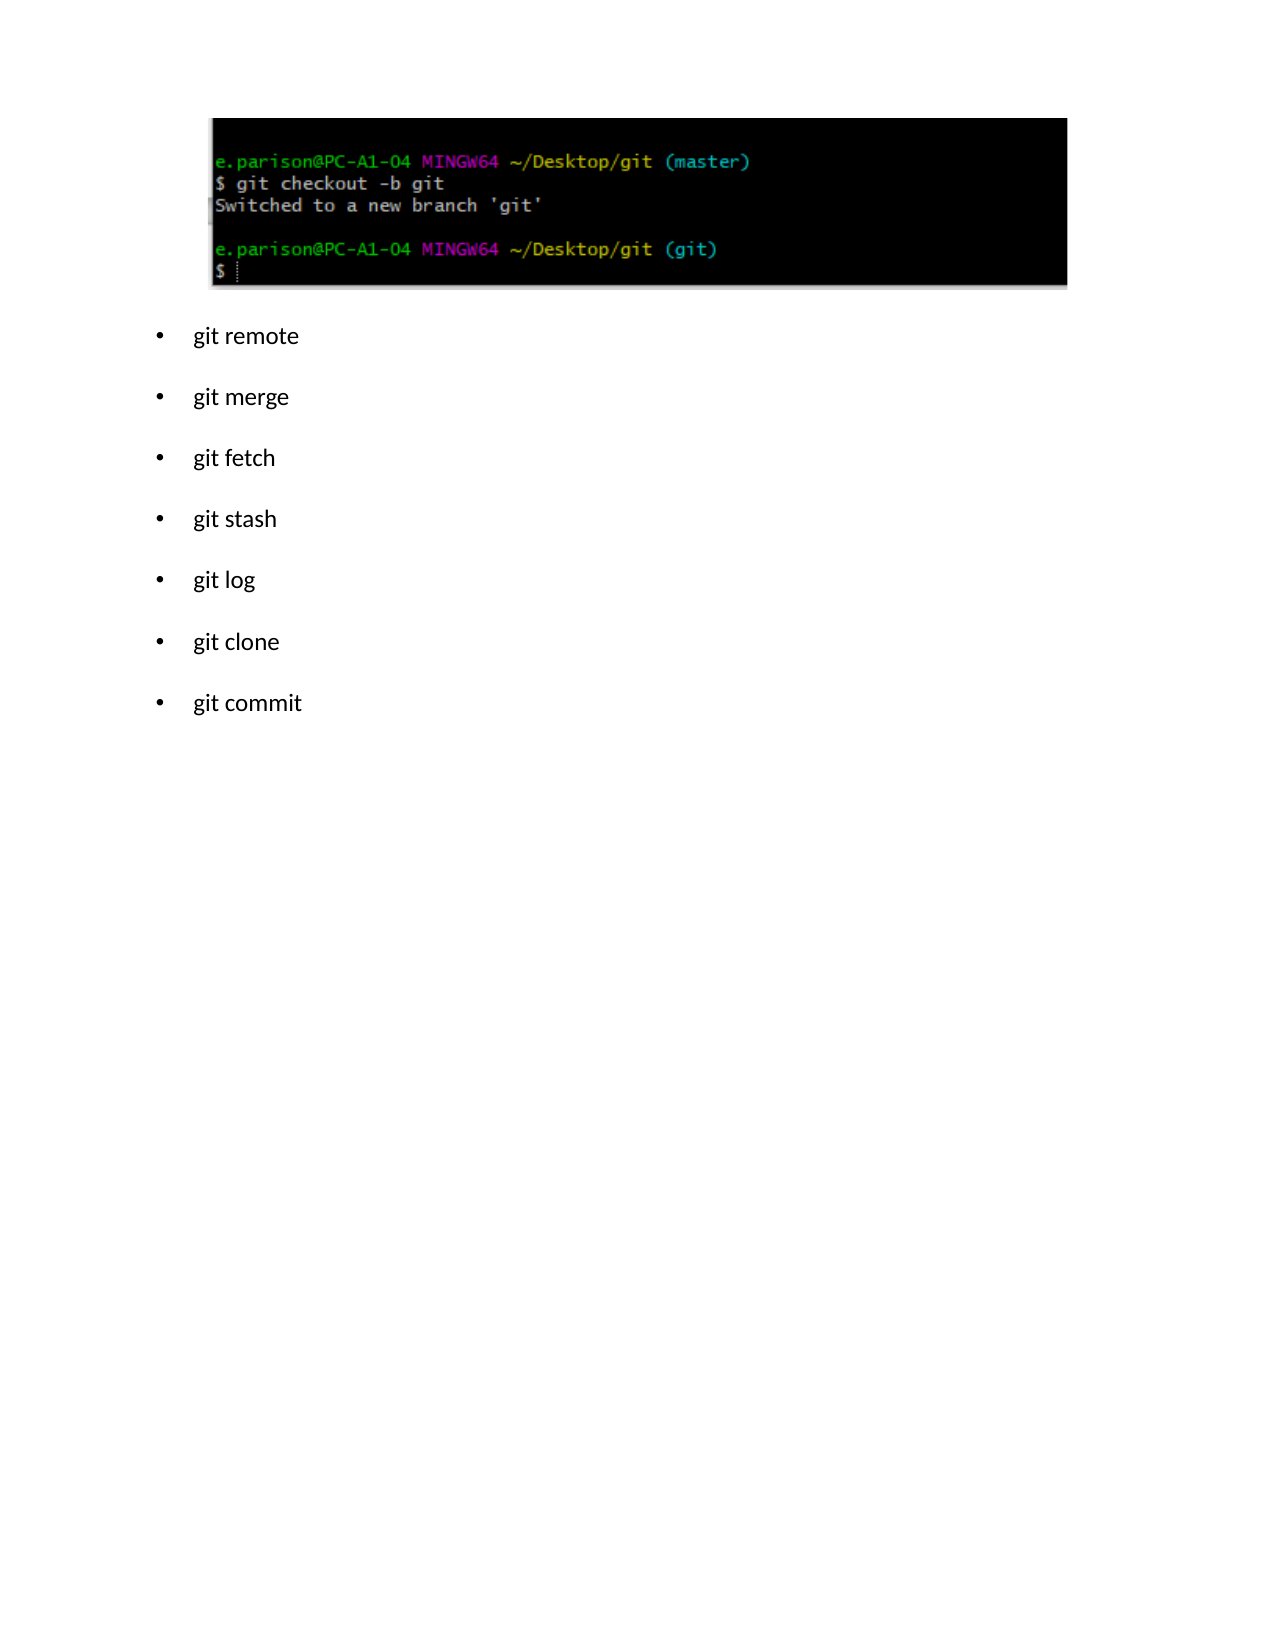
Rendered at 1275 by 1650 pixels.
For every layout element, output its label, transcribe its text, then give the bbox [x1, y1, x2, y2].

list git merge [156, 382, 1157, 412]
list git fetch [156, 443, 1157, 473]
list git remote [156, 321, 1157, 351]
picture [207, 118, 1068, 290]
list git log [156, 565, 1157, 595]
list git commit [156, 687, 1157, 717]
list git stash [156, 504, 1157, 534]
list git clone [156, 626, 1157, 656]
